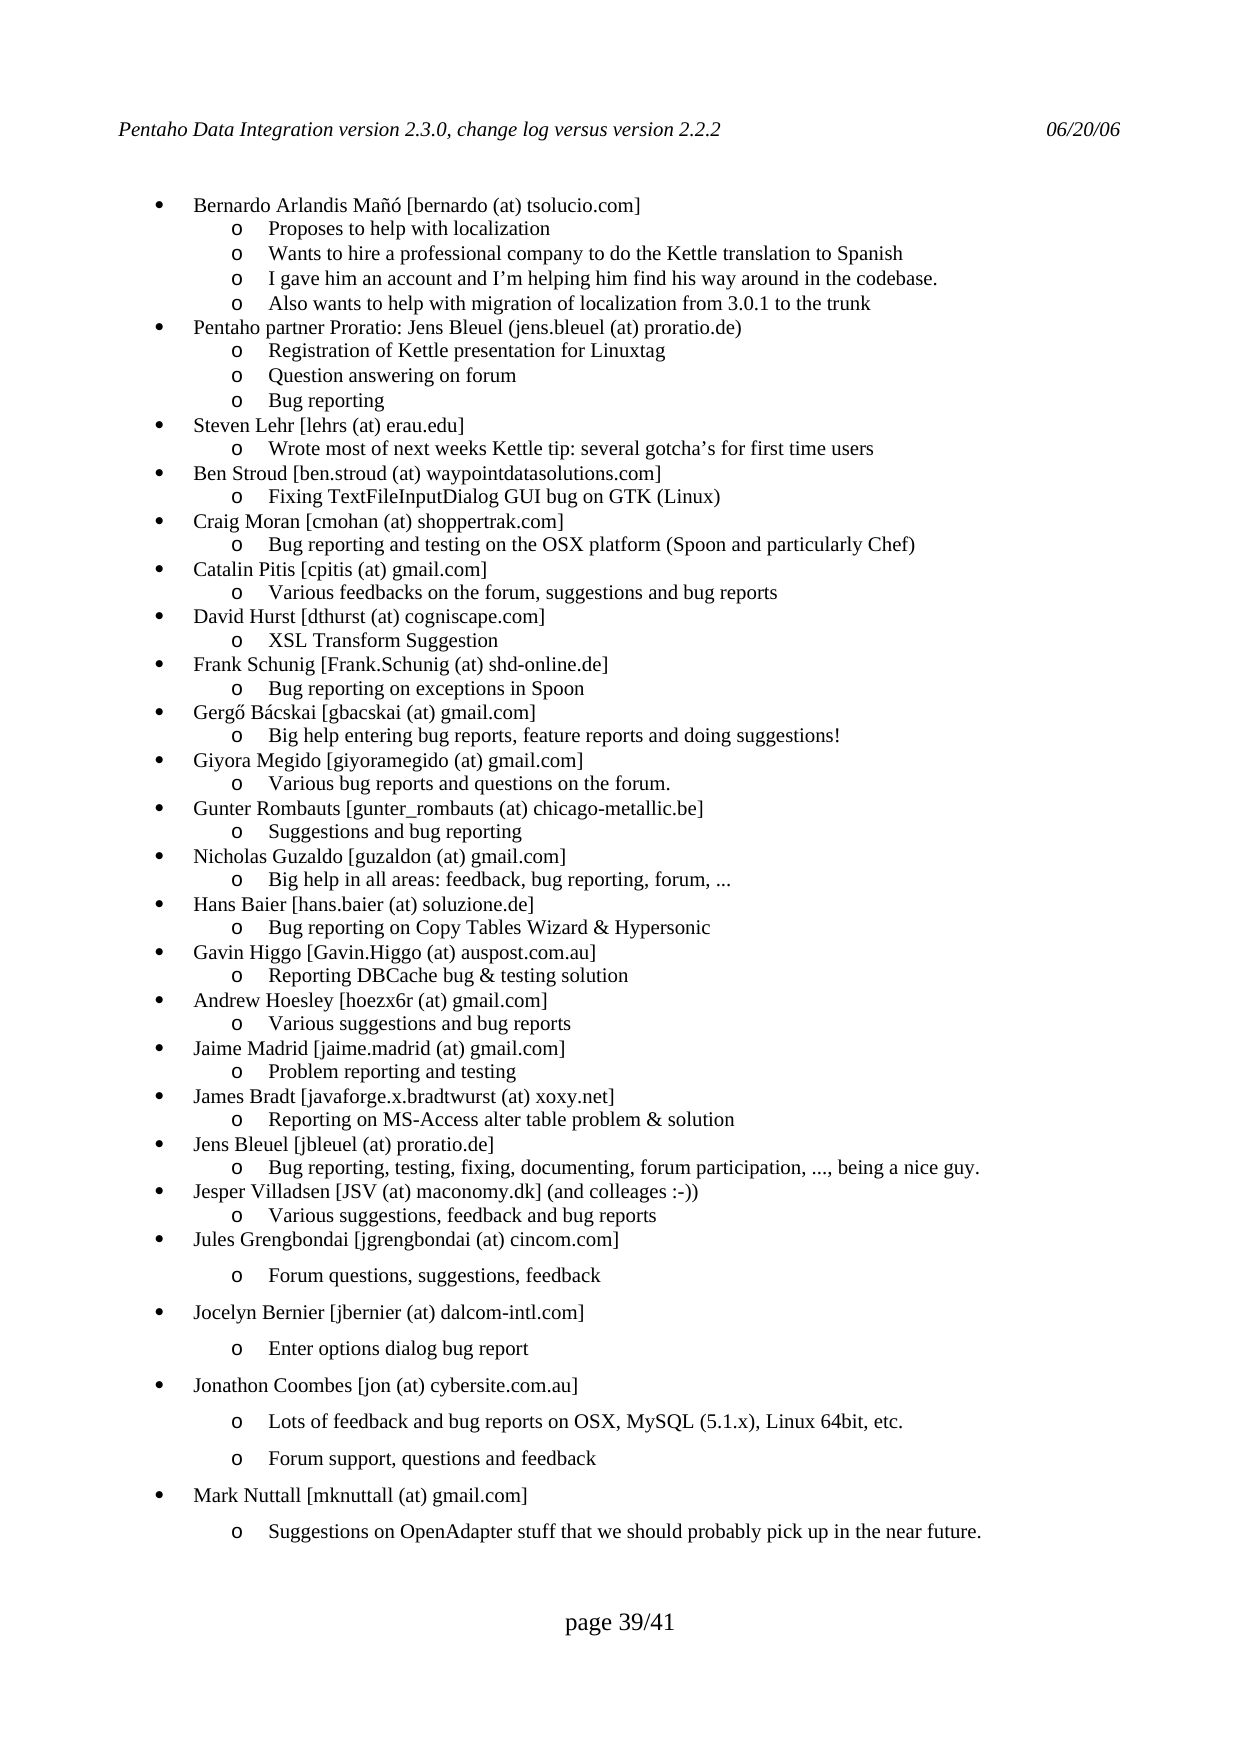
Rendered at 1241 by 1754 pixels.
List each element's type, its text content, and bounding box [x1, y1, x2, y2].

list Giyora Megido [giyoramegido (at) gmail.com] [156, 749, 1122, 772]
list Question answering on forum [231, 364, 1122, 389]
list Frank Schunig [Frank.Schunig (at) shd-online.de] [156, 653, 1122, 676]
list Lots of feedback and bug reports on OSX, MySQL (5.1.x), Linux 64bit, etc. [231, 1410, 1122, 1434]
list Suggestions and bug reporting [231, 820, 1122, 845]
list Jonathon Coombes [jon (at) cybersite.com.au] [156, 1374, 1122, 1397]
list Gunter Rombauts [gunter_rombauts (at) chicago-metallic.be] [156, 797, 1122, 820]
list Proposes to help with localization [231, 217, 1122, 242]
list Bug reporting [231, 389, 1122, 414]
list Gavin Higgo [Gavin.Higgo (at) auspost.com.au] [156, 941, 1122, 964]
list Reporting on MS-Access alter table problem & solution [231, 1108, 1122, 1132]
list Reporting DBCache bug & testing solution [231, 964, 1122, 989]
list Big help in all areas: feedback, bug reporting, forum, ... [231, 868, 1122, 893]
list Bernardo Arlandis Mañó [bernardo (at) tsolucio.com] [156, 194, 1122, 217]
list Andrew Hoesley [hoezx6r (at) gmail.com] [156, 989, 1122, 1012]
list Steven Lehr [lehrs (at) erau.edu] [156, 414, 1122, 437]
list Various feedbacks on the forum, suggestions and bug reports [231, 581, 1122, 605]
list Nicholas Guzaldo [guzaldon (at) gmail.com] [156, 845, 1122, 868]
list Various suggestions, feedback and bug reports [231, 1203, 1122, 1228]
list Jocelyn Bernier [jbernier (at) dalcom-intl.com] [156, 1301, 1122, 1324]
list Ben Stroud [ben.stroud (at) waypointdatasolutions.com] [156, 462, 1122, 485]
list Bug reporting on Copy Tables Wizard & Hypersonic [231, 916, 1122, 941]
list Bug reporting on exceptions in Spoon [231, 676, 1122, 701]
list Hans Baier [hans.baier (at) soluzione.de] [156, 893, 1122, 916]
list Fixing TextFileInputDialog GUI bug on GTK (Linux) [231, 485, 1122, 509]
list Jaime Madrid [jaime.madrid (at) gmail.com] [156, 1037, 1122, 1060]
list Jens Bleuel [jbleuel (at) proratio.de] [156, 1132, 1122, 1156]
list Various suggestions and bug reports [231, 1012, 1122, 1037]
list I gave him an account and I’m helping him find his way around in the codebase. [231, 267, 1122, 291]
list Jesper Villadsen [JSV (at) maconomy.dk] (and colleages :-)) [156, 1180, 1122, 1203]
list Problem reporting and testing [231, 1060, 1122, 1084]
list Forum questions, suggestions, feedback [231, 1264, 1122, 1289]
list Bug reporting and testing on the OSX platform (Spoon and particularly Chef) [231, 533, 1122, 557]
list Gergő Bácskai [gbacskai (at) gmail.com] [156, 701, 1122, 724]
list Forum support, questions and feedback [231, 1447, 1122, 1472]
list Mark Nuttall [mknuttall (at) gmail.com] [156, 1484, 1122, 1507]
list David Hurst [dthurst (at) cogniscape.com] [156, 605, 1122, 628]
list Wants to hire a professional company to do the Kettle translation to Spanish [231, 242, 1122, 267]
list Registration of Kettle presentation for Linuxtag [231, 339, 1122, 364]
list Big help entering bug reports, feature reports and doing suggestions! [231, 724, 1122, 749]
list Jules Grengbondai [jgrengbondai (at) cincom.com] [156, 1228, 1122, 1251]
list James Bradt [javaforge.x.bradtwurst (at) xoxy.net] [156, 1084, 1122, 1108]
list Various bug reports and questions on the forum. [231, 772, 1122, 797]
list Enter options dialog bug report [231, 1337, 1122, 1362]
list Craig Moran [cmohan (at) shoppertrak.com] [156, 509, 1122, 533]
list Wrote most of next weeks Kettle tip: several gotcha’s for first time users [231, 437, 1122, 462]
list Also wants to help with migration of localization from 3.0.1 to the trunk [231, 291, 1122, 316]
list Bug reporting, testing, fixing, documenting, forum participation, ..., being a nice guy. [231, 1156, 1122, 1180]
list Suggestions on OpenAdapter stuff that we should probably pick up in the near future. [231, 1520, 1122, 1545]
list XSL Transform Suggestion [231, 628, 1122, 653]
list Pentaho partner Proratio: Jens Bleuel (jens.bleuel (at) proratio.de) [156, 316, 1122, 339]
list Catalin Pitis [cpitis (at) gmail.com] [156, 557, 1122, 581]
